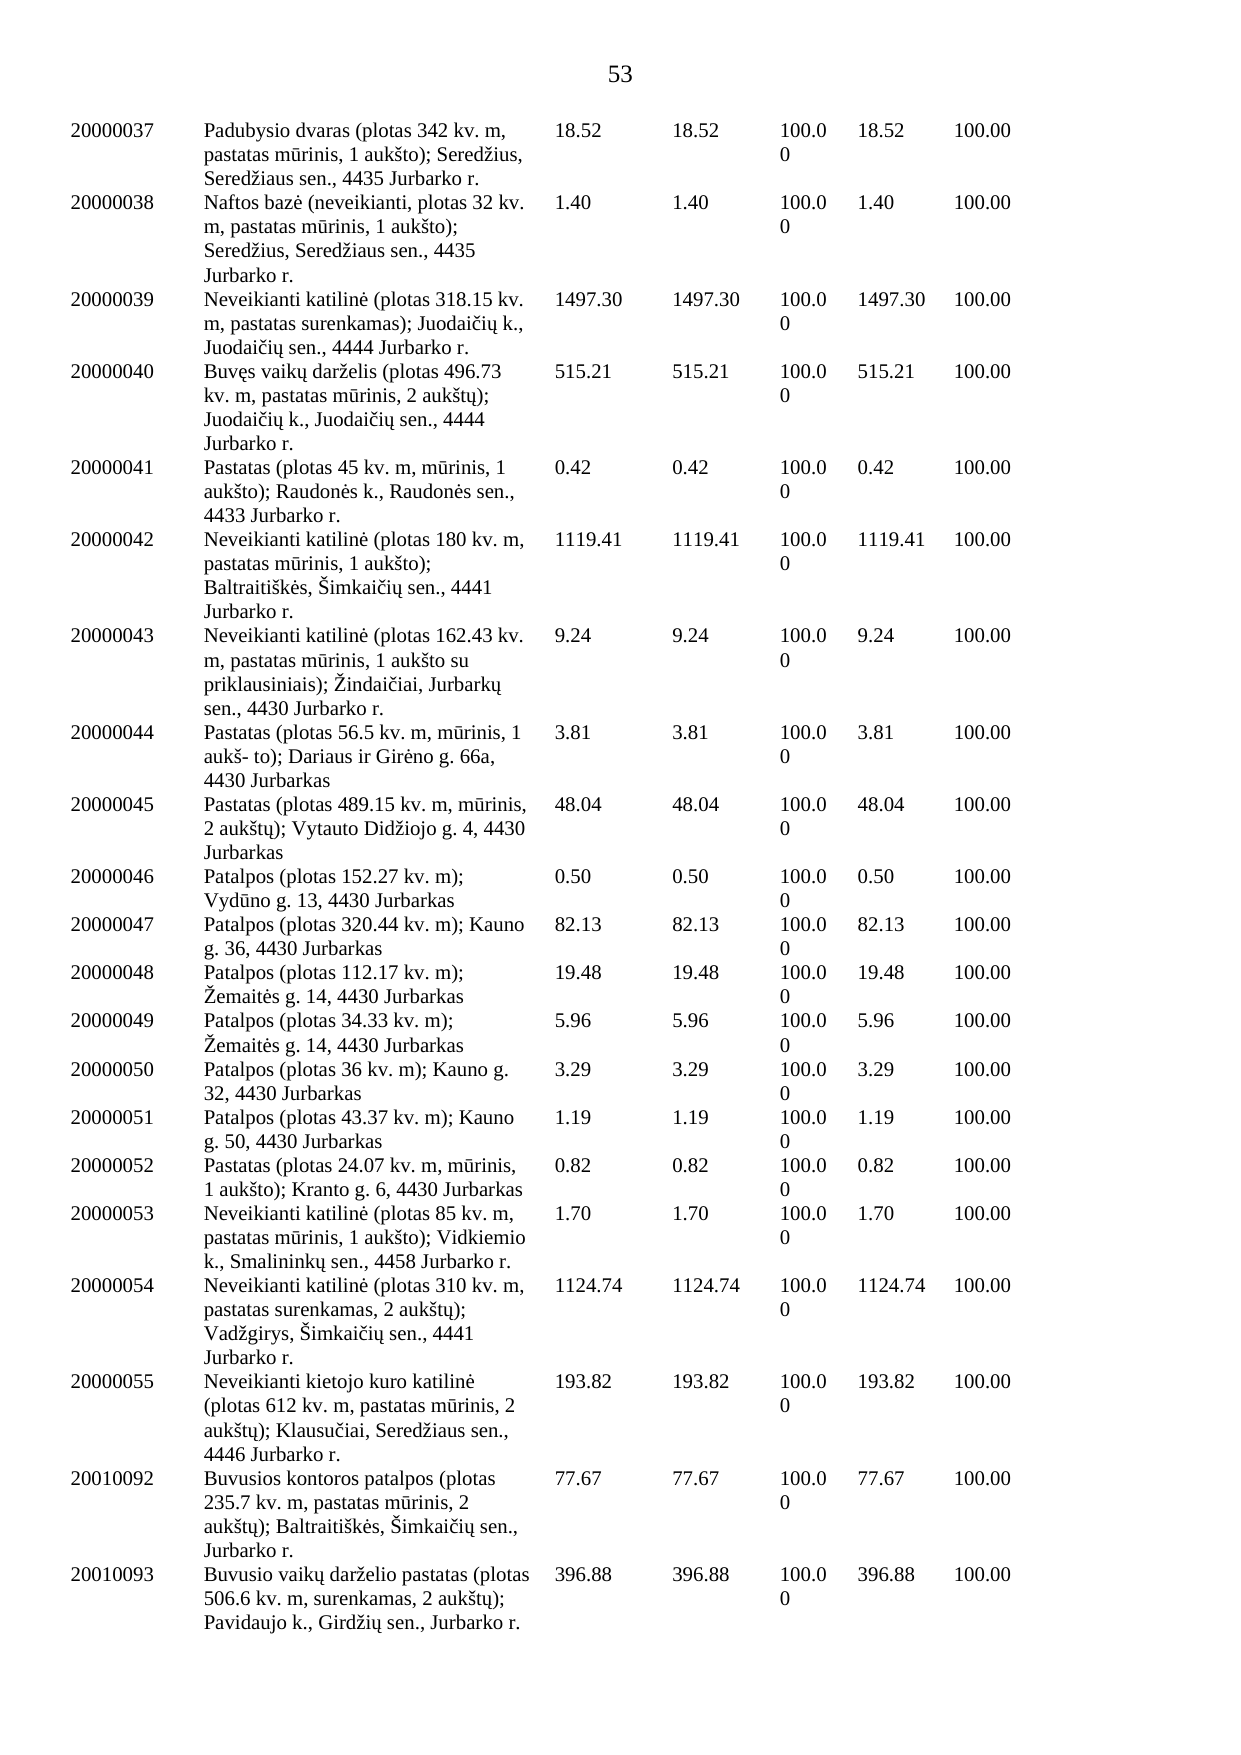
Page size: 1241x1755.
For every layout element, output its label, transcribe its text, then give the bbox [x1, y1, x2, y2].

table_cell 82.13 [543, 912, 661, 960]
table_cell 1.19 [543, 1105, 661, 1153]
table_cell [1161, 190, 1174, 287]
table_cell 3.29 [846, 1057, 942, 1105]
table_cell 100.00 [768, 1057, 846, 1105]
table_cell Neveikianti katilinė (plotas 310 kv. m, pastatas surenkamas, 2 aukštų); Vadžgirys, Šimkaičių sen., 4441 Jurbarko r. [192, 1273, 543, 1369]
table_cell 100.00 [768, 1466, 846, 1562]
table_cell [1107, 1201, 1161, 1273]
table_cell 193.82 [661, 1369, 768, 1466]
table_cell [1161, 118, 1174, 190]
table_cell 100.00 [942, 1201, 1107, 1273]
table_cell 20000041 [59, 455, 192, 527]
table_cell 100.00 [942, 1562, 1107, 1634]
table_cell 396.88 [661, 1562, 768, 1634]
table_cell 100.00 [942, 527, 1107, 623]
table_cell 20000047 [59, 912, 192, 960]
table_cell 9.24 [846, 624, 942, 720]
table_cell 100.00 [942, 624, 1107, 720]
table_cell 100.00 [942, 792, 1107, 864]
table_cell [1107, 864, 1161, 912]
table_cell [1107, 720, 1161, 792]
table_cell 100.00 [942, 960, 1107, 1008]
table_cell [1161, 624, 1174, 720]
table_cell 100.00 [768, 359, 846, 455]
table_cell 20000044 [59, 720, 192, 792]
table_cell 100.00 [942, 912, 1107, 960]
table_cell 193.82 [543, 1369, 661, 1466]
table_cell 1497.30 [661, 287, 768, 359]
table_cell 0.82 [661, 1153, 768, 1201]
table_cell [1107, 1466, 1161, 1562]
table_cell Buvusios kontoros patalpos (plotas 235.7 kv. m, pastatas mūrinis, 2 aukštų); Baltraitiškės, Šimkaičių sen., Jurbarko r. [192, 1466, 543, 1562]
table_cell 20000049 [59, 1009, 192, 1057]
table_cell 48.04 [846, 792, 942, 864]
table_cell 1124.74 [846, 1273, 942, 1369]
table_cell 1.40 [543, 190, 661, 287]
table_cell [1107, 912, 1161, 960]
table_cell Patalpos (plotas 34.33 kv. m); Žemaitės g. 14, 4430 Jurbarkas [192, 1009, 543, 1057]
table_cell 100.00 [768, 1153, 846, 1201]
table_cell 1.19 [846, 1105, 942, 1153]
table_cell 100.00 [942, 118, 1107, 190]
table_cell 20010093 [59, 1562, 192, 1634]
table_cell 20000055 [59, 1369, 192, 1466]
table_cell [1161, 527, 1174, 623]
table_cell [1161, 1562, 1174, 1634]
table_cell 1.40 [661, 190, 768, 287]
table_cell 100.00 [942, 359, 1107, 455]
table_cell [1107, 190, 1161, 287]
table_cell 48.04 [543, 792, 661, 864]
table_cell Buvęs vaikų darželis (plotas 496.73 kv. m, pastatas mūrinis, 2 aukštų); Juodaičių k., Juodaičių sen., 4444 Jurbarko r. [192, 359, 543, 455]
table_cell 20000046 [59, 864, 192, 912]
table_cell Patalpos (plotas 36 kv. m); Kauno g. 32, 4430 Jurbarkas [192, 1057, 543, 1105]
table_cell 0.42 [661, 455, 768, 527]
table_cell 77.67 [846, 1466, 942, 1562]
table_cell 20000042 [59, 527, 192, 623]
table_cell 100.00 [768, 527, 846, 623]
table_cell 0.50 [846, 864, 942, 912]
table_cell Naftos bazė (neveikianti, plotas 32 kv. m, pastatas mūrinis, 1 aukšto); Seredžius, Seredžiaus sen., 4435 Jurbarko r. [192, 190, 543, 287]
table_cell 19.48 [661, 960, 768, 1008]
table_cell [1161, 912, 1174, 960]
table_cell 100.00 [768, 1369, 846, 1466]
table_cell 100.00 [768, 912, 846, 960]
table_cell 0.42 [543, 455, 661, 527]
table_cell [1161, 960, 1174, 1008]
table_cell [1107, 1105, 1161, 1153]
table_cell 100.00 [942, 455, 1107, 527]
table_cell [1107, 527, 1161, 623]
table_cell 0.50 [661, 864, 768, 912]
table_cell 100.00 [768, 1562, 846, 1634]
table_cell 18.52 [661, 118, 768, 190]
table_cell 5.96 [543, 1009, 661, 1057]
table_cell 0.42 [846, 455, 942, 527]
table_cell Patalpos (plotas 112.17 kv. m); Žemaitės g. 14, 4430 Jurbarkas [192, 960, 543, 1008]
table_cell Neveikianti kietojo kuro katilinė (plotas 612 kv. m, pastatas mūrinis, 2 aukštų); Klausučiai, Seredžiaus sen., 4446 Jurbarko r. [192, 1369, 543, 1466]
table_cell 9.24 [661, 624, 768, 720]
table_cell 100.00 [768, 624, 846, 720]
table_cell 396.88 [846, 1562, 942, 1634]
table_cell 20000043 [59, 624, 192, 720]
table_cell 20000053 [59, 1201, 192, 1273]
table_cell 3.81 [661, 720, 768, 792]
table_cell Pastatas (plotas 489.15 kv. m, mūrinis, 2 aukštų); Vytauto Didžiojo g. 4, 4430 Jurbarkas [192, 792, 543, 864]
table_cell 515.21 [543, 359, 661, 455]
table_cell 100.00 [768, 118, 846, 190]
table_cell Buvusio vaikų darželio pastatas (plotas 506.6 kv. m, surenkamas, 2 aukštų); Pavidaujo k., Girdžių sen., Jurbarko r. [192, 1562, 543, 1634]
table_cell Patalpos (plotas 320.44 kv. m); Kauno g. 36, 4430 Jurbarkas [192, 912, 543, 960]
table_cell 20000039 [59, 287, 192, 359]
table_cell 100.00 [768, 287, 846, 359]
table_cell [1161, 1057, 1174, 1105]
table_cell 396.88 [543, 1562, 661, 1634]
table_cell 20000054 [59, 1273, 192, 1369]
table_cell 100.00 [768, 720, 846, 792]
table_cell 3.29 [543, 1057, 661, 1105]
table_cell Patalpos (plotas 43.37 kv. m); Kauno g. 50, 4430 Jurbarkas [192, 1105, 543, 1153]
table_cell Neveikianti katilinė (plotas 162.43 kv. m, pastatas mūrinis, 1 aukšto su priklausiniais); Žindaičiai, Jurbarkų sen., 4430 Jurbarko r. [192, 624, 543, 720]
table_cell 100.00 [768, 1009, 846, 1057]
table_cell 20000050 [59, 1057, 192, 1105]
table_cell [1161, 792, 1174, 864]
table_cell 20000052 [59, 1153, 192, 1201]
table_cell 20010092 [59, 1466, 192, 1562]
table_cell 0.82 [846, 1153, 942, 1201]
table_cell 100.00 [942, 720, 1107, 792]
table_cell [1107, 1369, 1161, 1466]
table_cell [1161, 864, 1174, 912]
table_cell [1107, 960, 1161, 1008]
table_cell [1161, 1153, 1174, 1201]
table_cell 100.00 [942, 287, 1107, 359]
table_cell [1161, 359, 1174, 455]
table_cell 20000048 [59, 960, 192, 1008]
table_cell [1107, 1562, 1161, 1634]
table_cell 1.70 [846, 1201, 942, 1273]
table_cell [1107, 118, 1161, 190]
table_cell 0.82 [543, 1153, 661, 1201]
table_cell Patalpos (plotas 152.27 kv. m); Vydūno g. 13, 4430 Jurbarkas [192, 864, 543, 912]
table_cell 100.00 [942, 1153, 1107, 1201]
table_cell 77.67 [661, 1466, 768, 1562]
table_cell Pastatas (plotas 24.07 kv. m, mūrinis, 1 aukšto); Kranto g. 6, 4430 Jurbarkas [192, 1153, 543, 1201]
table_cell 1.70 [661, 1201, 768, 1273]
table_cell 5.96 [846, 1009, 942, 1057]
table_cell [1107, 1153, 1161, 1201]
table_cell [1107, 359, 1161, 455]
table_cell [1161, 720, 1174, 792]
table_cell [1161, 1009, 1174, 1057]
table_cell 48.04 [661, 792, 768, 864]
table_cell 1119.41 [846, 527, 942, 623]
table_cell 0.50 [543, 864, 661, 912]
table_cell 1497.30 [543, 287, 661, 359]
table_cell [1161, 287, 1174, 359]
table_cell 515.21 [661, 359, 768, 455]
table_cell 20000037 [59, 118, 192, 190]
table_cell 1119.41 [543, 527, 661, 623]
table_cell 77.67 [543, 1466, 661, 1562]
table_cell [1107, 1009, 1161, 1057]
table_cell 3.81 [846, 720, 942, 792]
table_cell Neveikianti katilinė (plotas 318.15 kv. m, pastatas surenkamas); Juodaičių k., Juodaičių sen., 4444 Jurbarko r. [192, 287, 543, 359]
table_cell 100.00 [942, 1009, 1107, 1057]
table_cell Padubysio dvaras (plotas 342 kv. m, pastatas mūrinis, 1 aukšto); Seredžius, Seredžiaus sen., 4435 Jurbarko r. [192, 118, 543, 190]
table_cell 1119.41 [661, 527, 768, 623]
table_cell [1161, 1201, 1174, 1273]
table_cell 5.96 [661, 1009, 768, 1057]
table_cell 9.24 [543, 624, 661, 720]
table_cell 82.13 [846, 912, 942, 960]
table_cell 20000040 [59, 359, 192, 455]
table_cell Pastatas (plotas 56.5 kv. m, mūrinis, 1 aukš- to); Dariaus ir Girėno g. 66a, 4430 Jurbarkas [192, 720, 543, 792]
table_cell 19.48 [846, 960, 942, 1008]
table_cell 100.00 [942, 1105, 1107, 1153]
table_cell [1107, 1057, 1161, 1105]
table_cell [1107, 455, 1161, 527]
table_cell 1.70 [543, 1201, 661, 1273]
table_cell 100.00 [942, 864, 1107, 912]
table_cell [1161, 1466, 1174, 1562]
table_cell 100.00 [768, 960, 846, 1008]
table_cell 18.52 [846, 118, 942, 190]
table_cell 100.00 [942, 190, 1107, 287]
table_cell 100.00 [942, 1057, 1107, 1105]
table_cell 100.00 [768, 190, 846, 287]
table_cell [1161, 1273, 1174, 1369]
table_cell 1124.74 [661, 1273, 768, 1369]
table_cell Neveikianti katilinė (plotas 85 kv. m, pastatas mūrinis, 1 aukšto); Vidkiemio k., Smalininkų sen., 4458 Jurbarko r. [192, 1201, 543, 1273]
table_cell 100.00 [768, 864, 846, 912]
table_cell Pastatas (plotas 45 kv. m, mūrinis, 1 aukšto); Raudonės k., Raudonės sen., 4433 Jurbarko r. [192, 455, 543, 527]
table_cell Neveikianti katilinė (plotas 180 kv. m, pastatas mūrinis, 1 aukšto); Baltraitiškės, Šimkaičių sen., 4441 Jurbarko r. [192, 527, 543, 623]
table_cell 515.21 [846, 359, 942, 455]
table_cell 193.82 [846, 1369, 942, 1466]
table_cell [1107, 624, 1161, 720]
table_cell 3.29 [661, 1057, 768, 1105]
table_cell 100.00 [942, 1369, 1107, 1466]
table_cell [1161, 1105, 1174, 1153]
table_cell [1161, 1369, 1174, 1466]
table_cell 1124.74 [543, 1273, 661, 1369]
table_cell 100.00 [942, 1273, 1107, 1369]
table_cell 100.00 [768, 792, 846, 864]
table_cell 18.52 [543, 118, 661, 190]
table_cell [1107, 287, 1161, 359]
table_cell [1161, 455, 1174, 527]
table_cell 100.00 [768, 1273, 846, 1369]
table_cell 100.00 [768, 455, 846, 527]
table_cell 3.81 [543, 720, 661, 792]
table_cell 1497.30 [846, 287, 942, 359]
table_cell [1107, 1273, 1161, 1369]
table_cell [1107, 792, 1161, 864]
table_cell 1.19 [661, 1105, 768, 1153]
table_cell 19.48 [543, 960, 661, 1008]
table_cell 1.40 [846, 190, 942, 287]
table_cell 100.00 [768, 1201, 846, 1273]
table_cell 20000038 [59, 190, 192, 287]
table_cell 20000051 [59, 1105, 192, 1153]
table_cell 82.13 [661, 912, 768, 960]
table_cell 20000045 [59, 792, 192, 864]
table_cell 100.00 [942, 1466, 1107, 1562]
table_cell 100.00 [768, 1105, 846, 1153]
